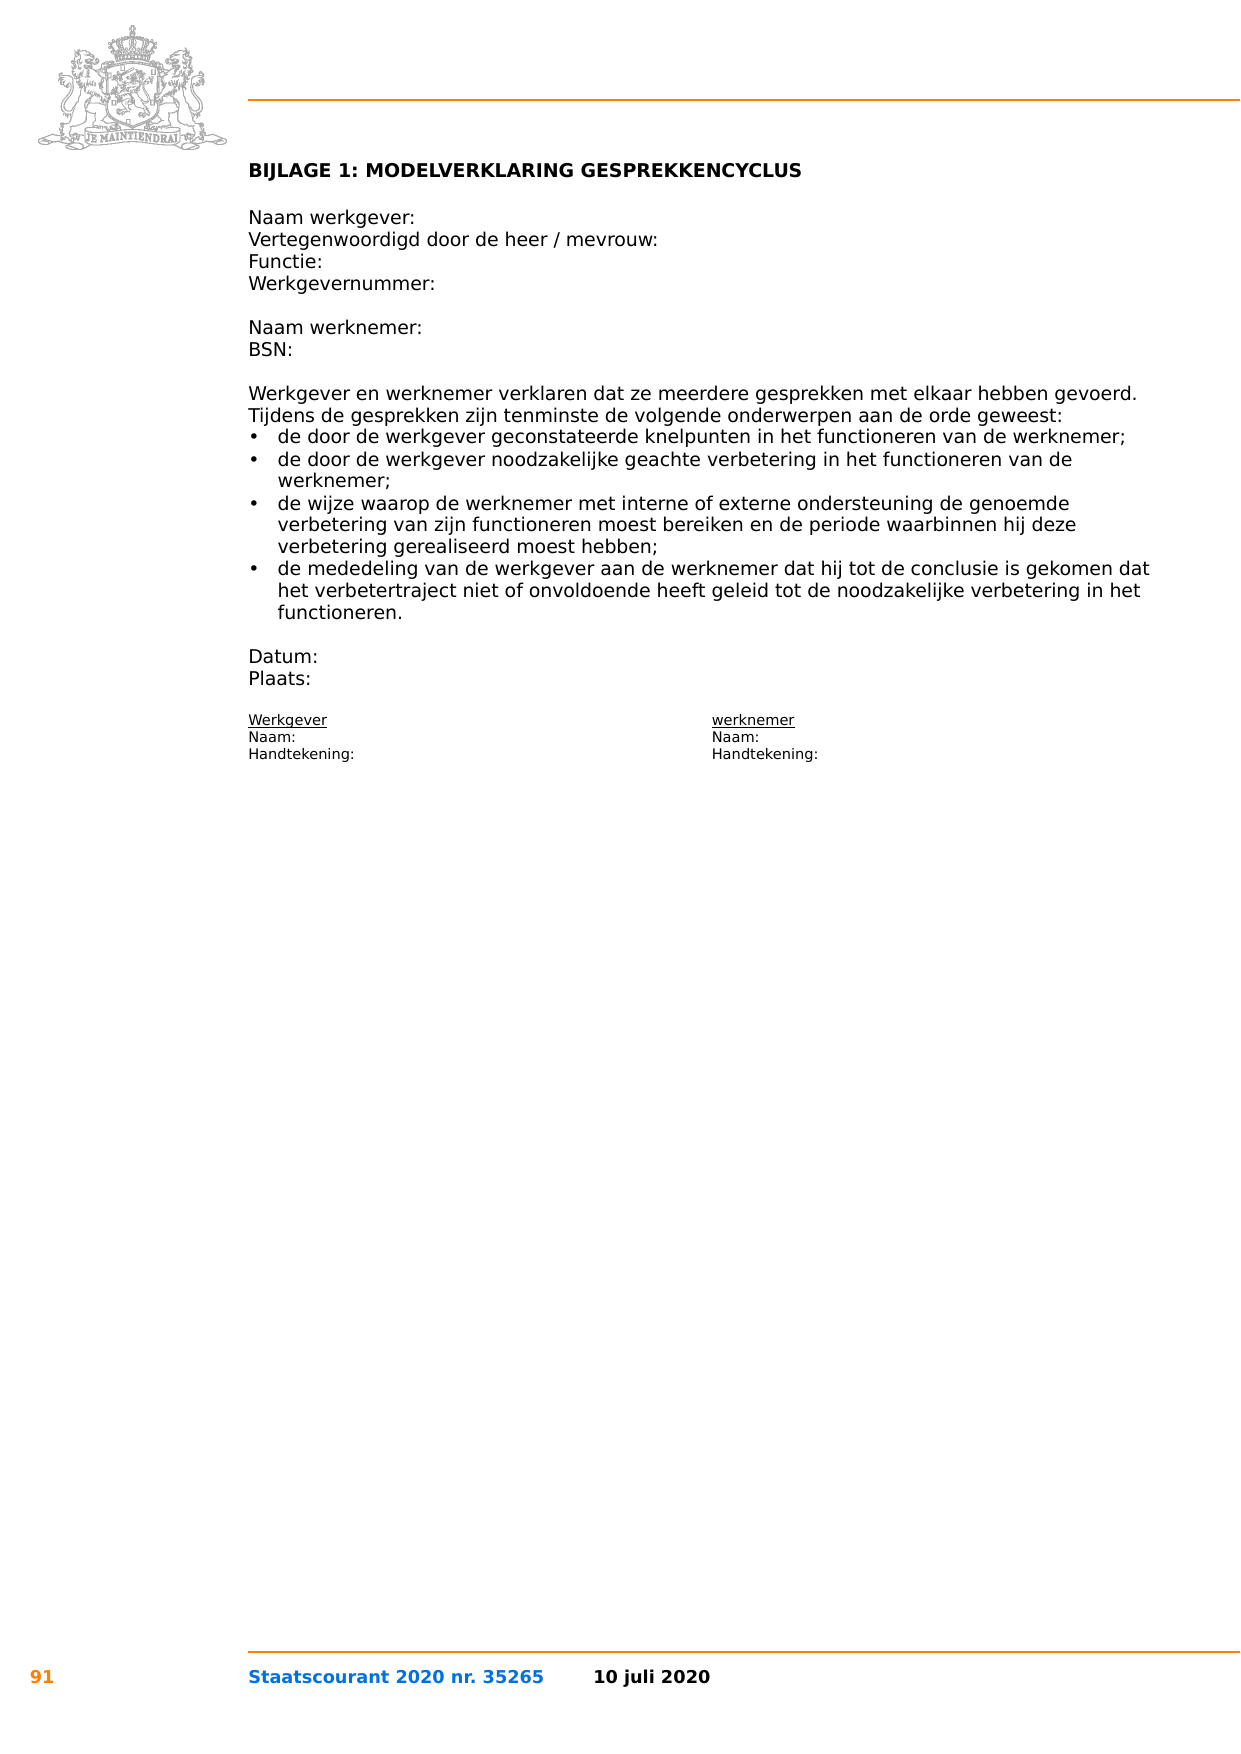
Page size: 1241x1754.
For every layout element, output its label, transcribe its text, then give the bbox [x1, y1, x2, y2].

table_cell Handtekening: [706, 746, 1163, 763]
text Tijdens de gesprekken zijn tenminste de volgende onderwerpen aan de orde geweest: [248, 404, 1163, 426]
table_header werknemer [706, 712, 1163, 729]
text • de door de werkgever noodzakelijke geachte verbetering in het functioneren van de werknemer; [248, 448, 1163, 492]
text Datum: [248, 646, 1163, 668]
table_cell Handtekening: [248, 746, 706, 763]
subtitle BIJLAGE 1: MODELVERKLARING GESPREKKENCYCLUS [248, 160, 1163, 182]
text Plaats: [248, 668, 1163, 690]
text • de door de werkgever geconstateerde knelpunten in het functioneren van de werknemer; [248, 426, 1163, 448]
table_header Werkgever [248, 712, 706, 729]
text Werkgever en werknemer verklaren dat ze meerdere gesprekken met elkaar hebben gevoerd. [248, 382, 1163, 404]
text Functie: [248, 251, 1163, 273]
table_cell Naam: [248, 729, 706, 746]
picture [38, 25, 227, 150]
text Vertegenwoordigd door de heer / mevrouw: [248, 229, 1163, 251]
table_cell Naam: [706, 729, 1163, 746]
text • de wijze waarop de werknemer met interne of externe ondersteuning de genoemde verbetering van zijn functioneren moest bereiken en de periode waarbinnen hij deze verbetering gerealiseerd moest hebben; [248, 492, 1163, 558]
text Naam werkgever: [248, 207, 1163, 229]
text Naam werknemer: [248, 317, 1163, 339]
text • de mededeling van de werkgever aan de werknemer dat hij tot de conclusie is gekomen dat het verbetertraject niet of onvoldoende heeft geleid tot de noodzakelijke verbetering in het functioneren. [248, 558, 1163, 624]
text Werkgevernummer: [248, 273, 1163, 295]
text BSN: [248, 339, 1163, 361]
